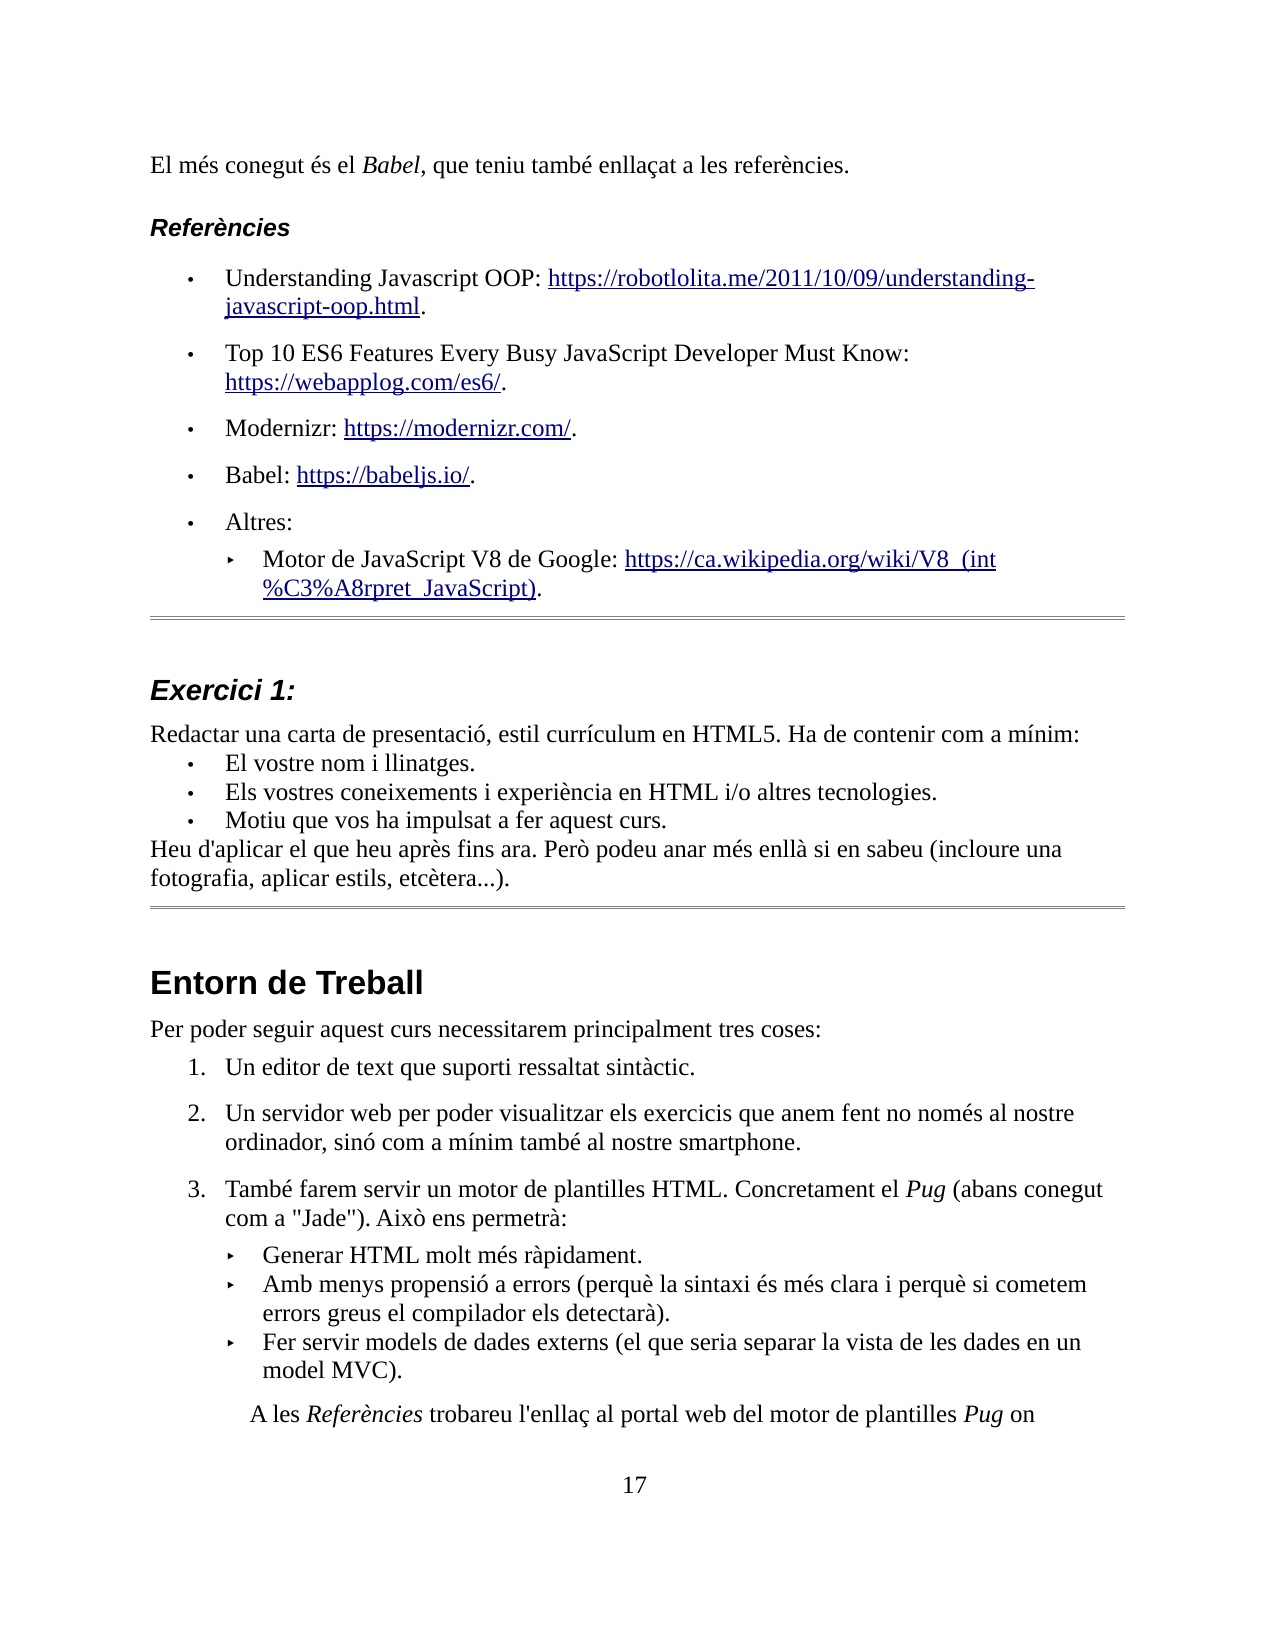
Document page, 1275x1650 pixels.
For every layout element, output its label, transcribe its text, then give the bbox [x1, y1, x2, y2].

list Babel: https://babeljs.io/. [187, 460, 1125, 489]
subtitle Exercici 1: [150, 673, 1125, 707]
text El més conegut és el Babel, que teniu també enllaçat a les referències. [150, 150, 1125, 179]
list Un editor de text que suporti ressaltat sintàctic. [187, 1052, 1125, 1081]
list Motiu que vos ha impulsat a fer aquest curs. [187, 806, 1125, 834]
list Un servidor web per poder visualitzar els exercicis que anem fent no només al nostre ordinador, sinó com a mínim també al nostre smartphone. [187, 1098, 1125, 1156]
list Generar HTML molt més ràpidament. [225, 1240, 1125, 1269]
list Altres: [187, 507, 1125, 536]
list Amb menys propensió a errors (perquè la sintaxi és més clara i perquè si cometem errors greus el compilador els detectarà). [225, 1269, 1125, 1327]
text Redactar una carta de presentació, estil currículum en HTML5. Ha de contenir com a mínim: [150, 719, 1125, 748]
list Els vostres coneixements i experiència en HTML i/o altres tecnologies. [187, 777, 1125, 806]
list Top 10 ES6 Features Every Busy JavaScript Developer Must Know: https://webapplog.com/es6/. [187, 338, 1125, 396]
text Per poder seguir aquest curs necessitarem principalment tres coses: [150, 1014, 1125, 1043]
list Motor de JavaScript V8 de Google: https://ca.wikipedia.org/wiki/V8_(int%C3%A8rpret_JavaScript). [225, 544, 1125, 602]
subtitle Referències [150, 213, 1125, 241]
list Fer servir models de dades externs (el que seria separar la vista de les dades en un model MVC). [225, 1327, 1125, 1384]
list Modernizr: https://modernizr.com/. [187, 413, 1125, 442]
text 📌 A les Referències trobareu l'enllaç al portal web del motor de plantilles Pug on [225, 1399, 1125, 1428]
text Heu d'aplicar el que heu après fins ara. Però podeu anar més enllà si en sabeu (incloure una fotografia, aplicar estils, etcètera...). [150, 834, 1125, 892]
subtitle Entorn de Treball [150, 963, 1125, 1002]
list El vostre nom i llinatges. [187, 748, 1125, 777]
list També farem servir un motor de plantilles HTML. Concretament el Pug (abans conegut com a "Jade"). Això ens permetrà: [187, 1174, 1125, 1231]
list Understanding Javascript OOP: https://robotlolita.me/2011/10/09/understanding-javascript-oop.html. [187, 263, 1125, 320]
